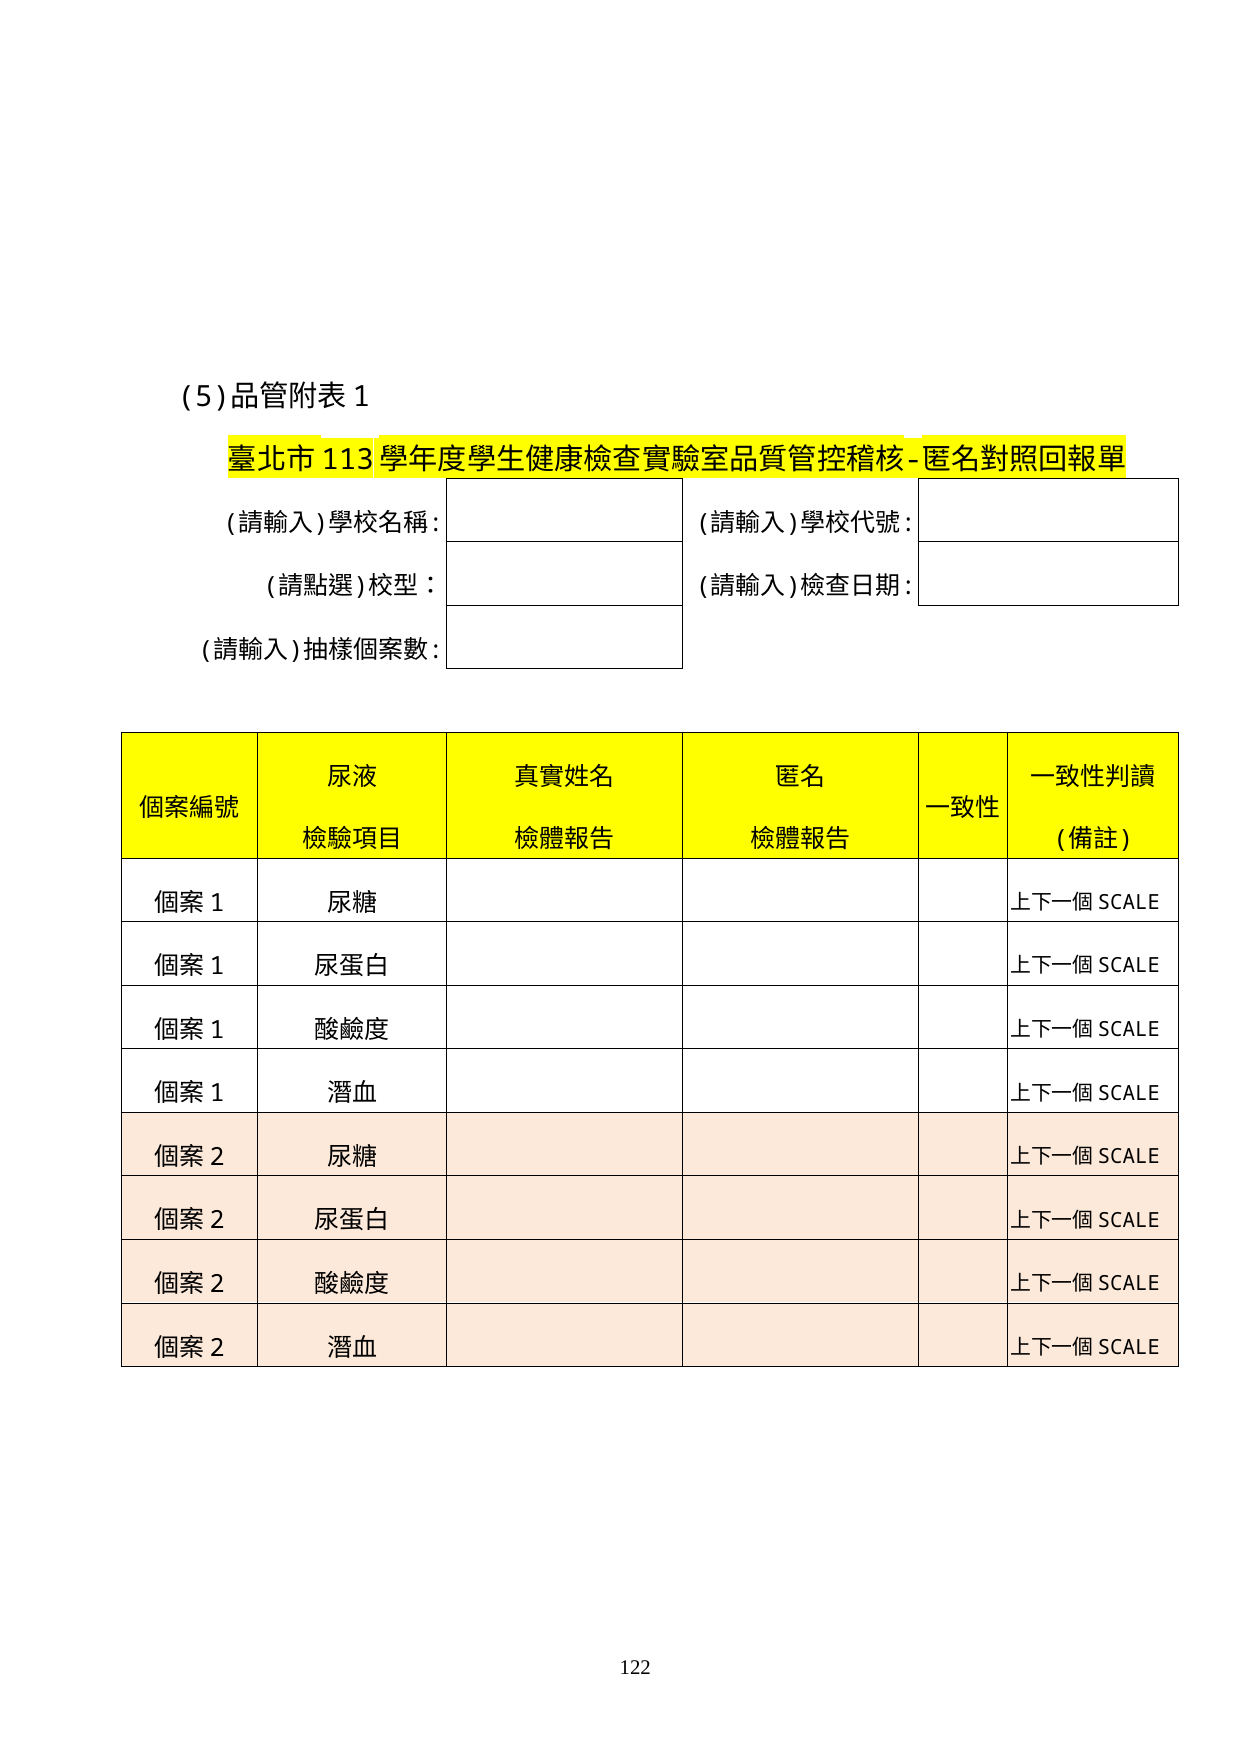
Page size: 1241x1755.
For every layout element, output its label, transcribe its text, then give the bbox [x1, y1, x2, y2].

table_cell [919, 668, 1179, 732]
list 品管附表1 [177, 352, 1152, 415]
table_cell 酸鹼度 [258, 986, 446, 1048]
table_cell [919, 1304, 1007, 1366]
table_cell [919, 606, 1179, 668]
table_cell [683, 922, 918, 985]
table_cell [919, 986, 1007, 1048]
table_cell (請輸入)學校名稱: [121, 478, 446, 541]
table_cell 尿糖 [258, 1113, 446, 1175]
table_cell [919, 542, 1178, 604]
table_cell 個案2 [122, 1304, 257, 1366]
table_cell 上下一個SCALE [1008, 1113, 1178, 1175]
table_cell [447, 986, 682, 1048]
table_cell 潛血 [258, 1049, 446, 1112]
table_cell 上下一個SCALE [1008, 1240, 1178, 1302]
table_cell [447, 1176, 682, 1239]
table_cell [447, 1304, 682, 1366]
table_cell 尿蛋白 [258, 1176, 446, 1239]
table_cell 上下一個SCALE [1008, 1304, 1178, 1366]
table_cell [447, 1049, 682, 1112]
table_cell 個案2 [122, 1176, 257, 1239]
table_cell [447, 859, 682, 921]
table_cell 匿名 檢體報告 [683, 733, 918, 858]
table_cell 個案1 [122, 922, 257, 985]
table_cell [447, 922, 682, 985]
table_cell (請輸入)檢查日期: [683, 541, 918, 604]
table_cell 上下一個SCALE [1008, 922, 1178, 985]
table_cell 尿蛋白 [258, 922, 446, 985]
table_cell 上下一個SCALE [1008, 1176, 1178, 1239]
table_cell (請點選)校型： [121, 541, 446, 604]
table_cell 個案2 [122, 1240, 257, 1302]
table_cell 一致性 [919, 733, 1007, 858]
table_header 臺北市113學年度學生健康檢查實驗室品質管控稽核-匿名對照回報單 [121, 415, 1179, 477]
table_cell [919, 1240, 1007, 1302]
table_cell 上下一個SCALE [1008, 859, 1178, 921]
table_cell 個案1 [122, 859, 257, 921]
table_cell [683, 1113, 918, 1175]
table_cell 尿糖 [258, 859, 446, 921]
table_cell [919, 922, 1007, 985]
table_cell [258, 668, 446, 732]
table_cell [447, 1113, 682, 1175]
table_cell 個案1 [122, 986, 257, 1048]
table_cell (請輸入)學校代號: [683, 478, 918, 541]
table_cell [683, 1176, 918, 1239]
table_cell [121, 668, 258, 732]
table_cell [919, 1049, 1007, 1112]
table_cell [919, 859, 1007, 921]
table_cell [447, 606, 682, 668]
table_cell [683, 859, 918, 921]
table_cell [447, 479, 682, 541]
table_cell 潛血 [258, 1304, 446, 1366]
table_cell 個案編號 [122, 733, 257, 858]
table_cell [683, 1049, 918, 1112]
table_cell [683, 1304, 918, 1366]
table_cell 上下一個SCALE [1008, 1049, 1178, 1112]
table_cell [682, 668, 918, 732]
table_cell 尿液 檢驗項目 [258, 733, 446, 858]
table_cell 一致性判讀 (備註) [1008, 733, 1178, 858]
table_cell [919, 479, 1178, 541]
table_cell [447, 542, 682, 604]
table_cell 個案2 [122, 1113, 257, 1175]
table_cell 真實姓名 檢體報告 [447, 733, 682, 858]
table_cell 個案1 [122, 1049, 257, 1112]
table_cell [446, 669, 682, 732]
table_cell [919, 1113, 1007, 1175]
table_cell [683, 605, 918, 668]
table_cell [683, 1240, 918, 1302]
table_cell (請輸入)抽樣個案數: [121, 605, 446, 668]
table_cell 上下一個SCALE [1008, 986, 1178, 1048]
table_cell [447, 1240, 682, 1302]
table_cell [919, 1176, 1007, 1239]
table_cell [683, 986, 918, 1048]
table_cell 酸鹼度 [258, 1240, 446, 1302]
